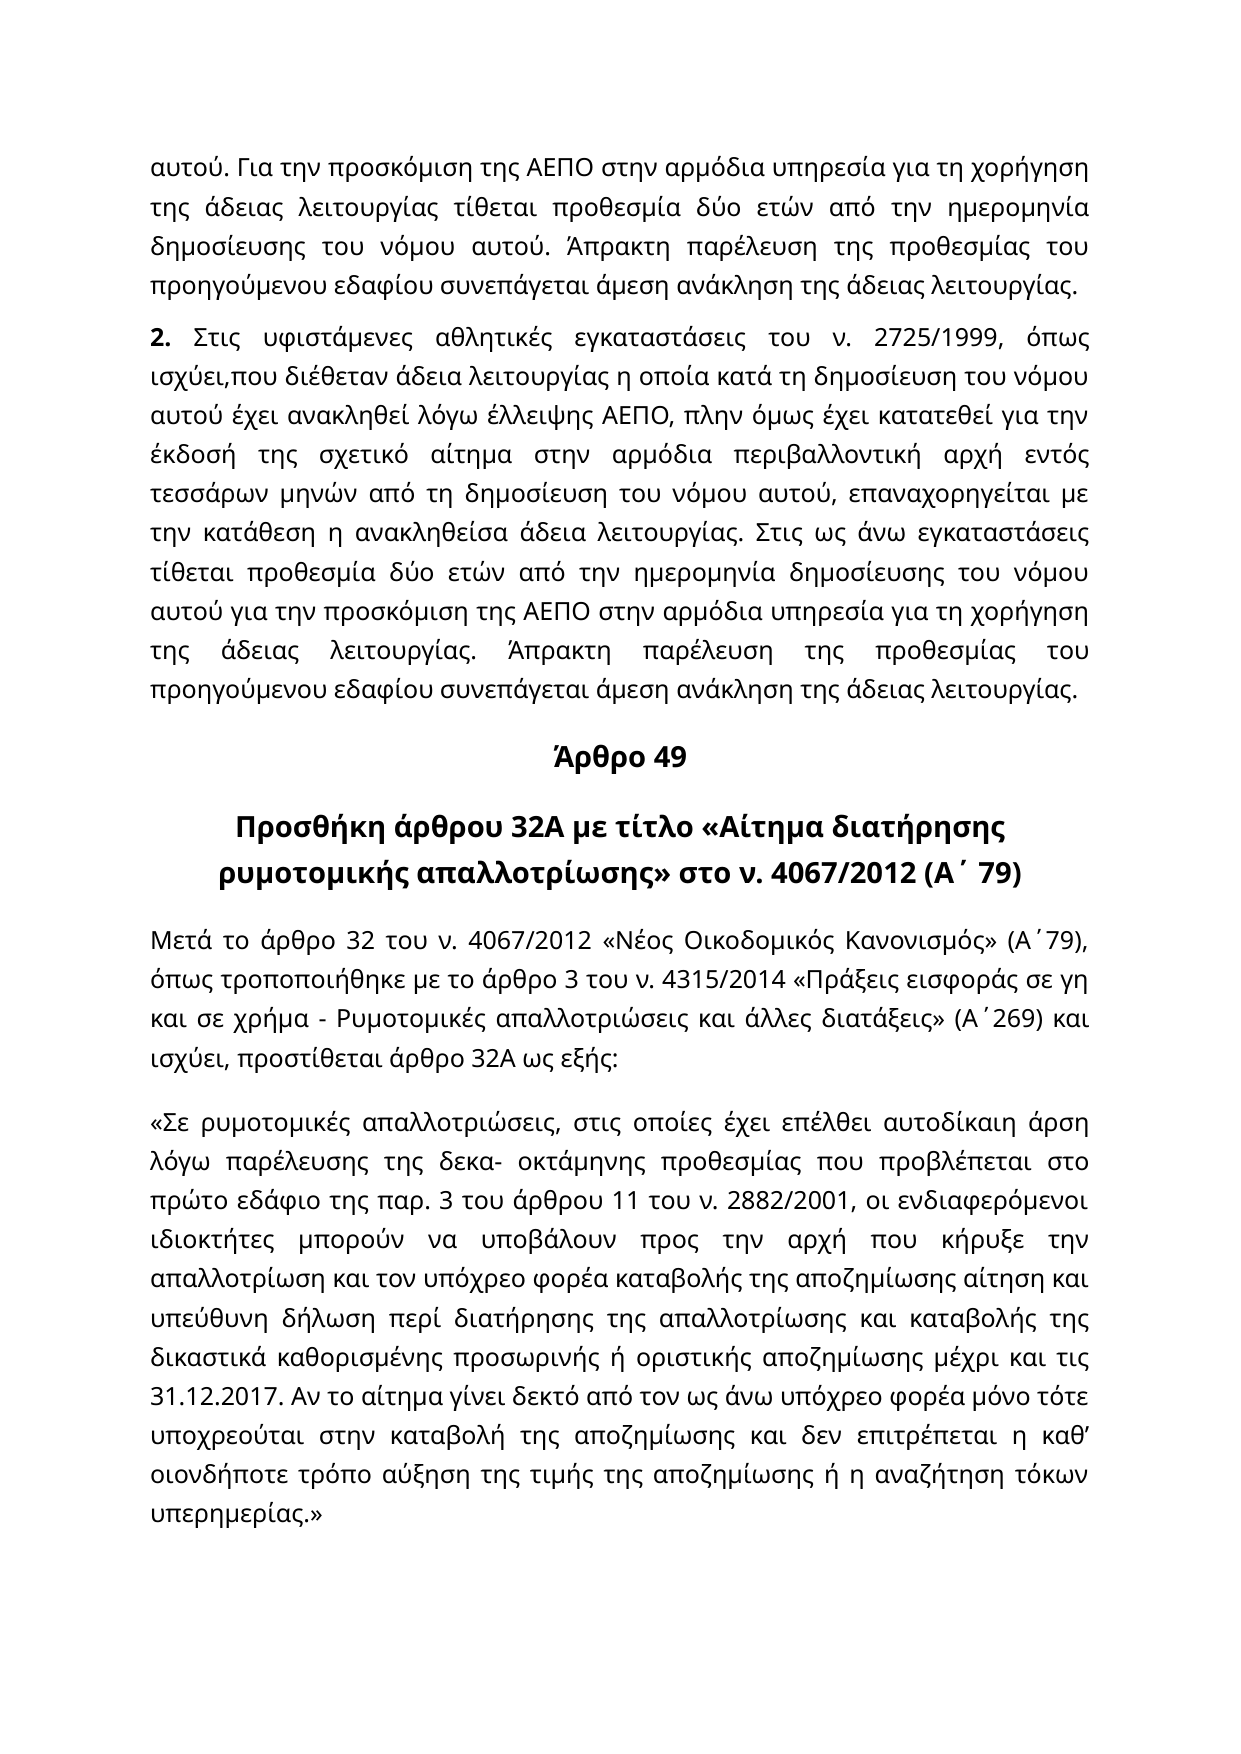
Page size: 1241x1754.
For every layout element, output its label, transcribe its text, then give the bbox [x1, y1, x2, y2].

subtitle Προσθήκη άρθρου 32Α με τίτλο «Αίτημα διατήρησης ρυμοτομικής απαλλοτρίωσης» στο ν. 4067/2012 (A΄ 79) [150, 806, 1090, 892]
text Μετά το άρθρο 32 του ν. 4067/2012 «Νέος Οικοδομικός Κανονισμός» (Α΄79), όπως τροποποιήθηκε με το άρθρο 3 του ν. 4315/2014 «Πράξεις εισφοράς σε γη και σε χρήμα - Ρυμοτομικές απαλλοτριώσεις και άλλες διατάξεις» (Α΄269) και ισχύει, προστίθεται άρθρο 32Α ως εξής: [150, 923, 1090, 1074]
text αυτού. Για την προσκόμιση της ΑΕΠΟ στην αρμόδια υπηρεσία για τη χορήγηση της άδειας λειτουργίας τίθεται προθεσμία δύο ετών από την ημερομηνία δημοσίευσης του νόμου αυτού. Άπρακτη παρέλευση της προθεσμίας του προηγούμενου εδαφίου συνεπάγεται άμεση ανάκληση της άδειας λειτουργίας. [150, 150, 1090, 302]
subtitle Άρθρο 49 [150, 736, 1090, 776]
text 2. Στις υφιστάμενες αθλητικές εγκαταστάσεις του ν. 2725/1999, όπως ισχύει,που διέθεταν άδεια λειτουργίας η οποία κατά τη δημοσίευση του νόμου αυτού έχει ανακληθεί λόγω έλλειψης ΑΕΠΟ, πλην όμως έχει κατατεθεί για την έκδοσή της σχετικό αίτημα στην αρμόδια περιβαλλοντική αρχή εντός τεσσάρων μηνών από τη δημοσίευση του νόμου αυτού, επαναχορηγείται με την κατάθεση η ανακληθείσα άδεια λειτουργίας. Στις ως άνω εγκαταστάσεις τίθεται προθεσμία δύο ετών από την ημερομηνία δημοσίευσης του νόμου αυτού για την προσκόμιση της ΑΕΠΟ στην αρμόδια υπηρεσία για τη χορήγηση της άδειας λειτουργίας. Άπρακτη παρέλευση της προθεσμίας του προηγούμενου εδαφίου συνεπάγεται άμεση ανάκληση της άδειας λειτουργίας. [150, 319, 1090, 706]
text «Σε ρυμοτομικές απαλλοτριώσεις, στις οποίες έχει επέλθει αυτοδίκαιη άρση λόγω παρέλευσης της δεκα- οκτάμηνης προθεσμίας που προβλέπεται στο πρώτο εδάφιο της παρ. 3 του άρθρου 11 του ν. 2882/2001, οι ενδιαφερόμενοι ιδιοκτήτες μπορούν να υποβάλουν προς την αρχή που κήρυξε την απαλλοτρίωση και τον υπόχρεο φορέα καταβολής της αποζημίωσης αίτηση και υπεύθυνη δήλωση περί διατήρησης της απαλλοτρίωσης και καταβολής της δικαστικά καθορισμένης προσωρινής ή οριστικής αποζημίωσης μέχρι και τις 31.12.2017. Αν το αίτημα γίνει δεκτό από τον ως άνω υπόχρεο φορέα μόνο τότε υποχρεούται στην καταβολή της αποζημίωσης και δεν επιτρέπεται η καθ’ οιονδήποτε τρόπο αύξηση της τιμής της αποζημίωσης ή η αναζήτηση τόκων υπερημερίας.» [150, 1104, 1090, 1530]
